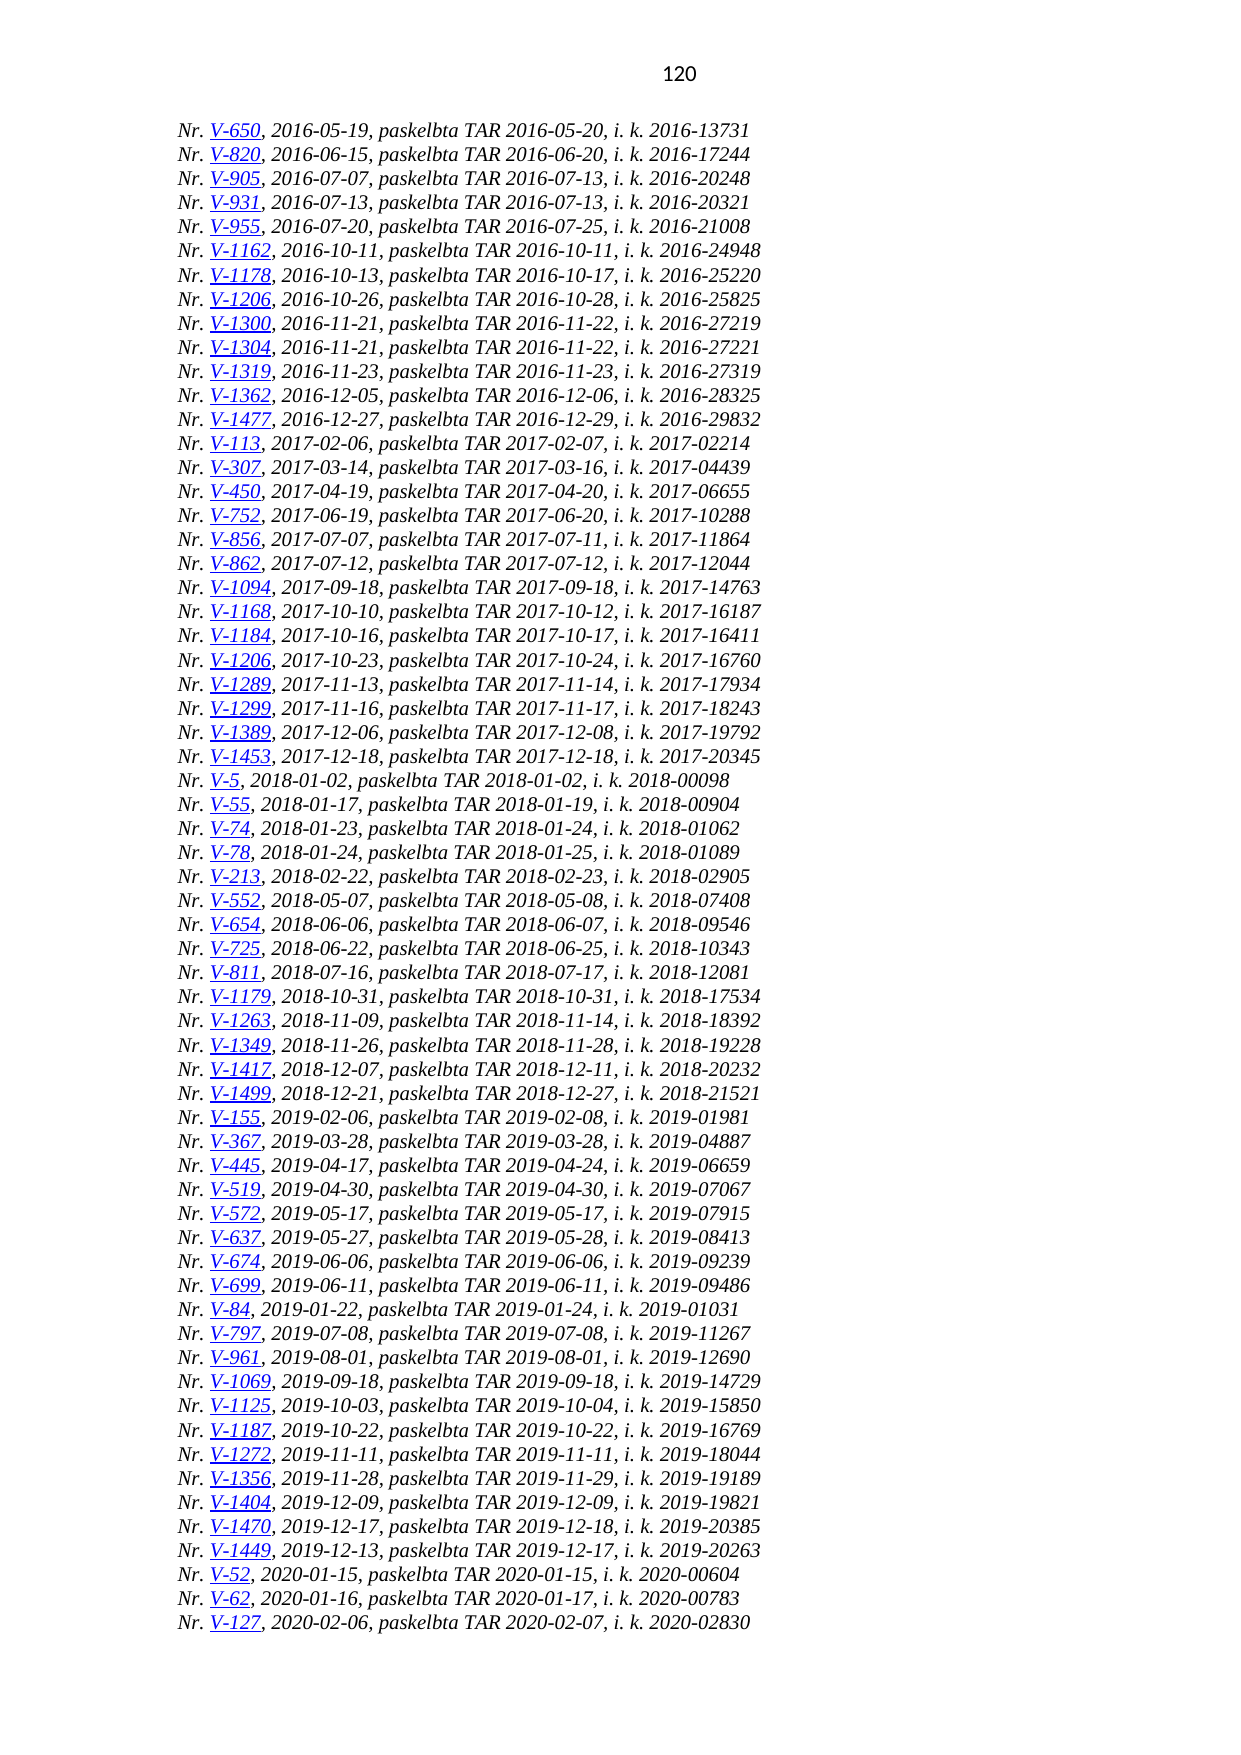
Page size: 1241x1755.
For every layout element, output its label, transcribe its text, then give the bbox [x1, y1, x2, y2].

text Nr. V-1470, 2019-12-17, paskelbta TAR 2019-12-18, i. k. 2019-20385 [177, 1514, 1181, 1538]
text Nr. V-572, 2019-05-17, paskelbta TAR 2019-05-17, i. k. 2019-07915 [177, 1201, 1181, 1225]
text Nr. V-519, 2019-04-30, paskelbta TAR 2019-04-30, i. k. 2019-07067 [177, 1177, 1181, 1201]
text Nr. V-1449, 2019-12-13, paskelbta TAR 2019-12-17, i. k. 2019-20263 [177, 1538, 1181, 1562]
text Nr. V-552, 2018-05-07, paskelbta TAR 2018-05-08, i. k. 2018-07408 [177, 888, 1181, 912]
text Nr. V-752, 2017-06-19, paskelbta TAR 2017-06-20, i. k. 2017-10288 [177, 503, 1181, 527]
text Nr. V-74, 2018-01-23, paskelbta TAR 2018-01-24, i. k. 2018-01062 [177, 816, 1181, 840]
text Nr. V-1356, 2019-11-28, paskelbta TAR 2019-11-29, i. k. 2019-19189 [177, 1466, 1181, 1490]
text Nr. V-1362, 2016-12-05, paskelbta TAR 2016-12-06, i. k. 2016-28325 [177, 383, 1181, 407]
text Nr. V-1499, 2018-12-21, paskelbta TAR 2018-12-27, i. k. 2018-21521 [177, 1081, 1181, 1105]
text Nr. V-1299, 2017-11-16, paskelbta TAR 2017-11-17, i. k. 2017-18243 [177, 696, 1181, 720]
text Nr. V-1319, 2016-11-23, paskelbta TAR 2016-11-23, i. k. 2016-27319 [177, 359, 1181, 383]
text Nr. V-307, 2017-03-14, paskelbta TAR 2017-03-16, i. k. 2017-04439 [177, 455, 1181, 479]
text Nr. V-637, 2019-05-27, paskelbta TAR 2019-05-28, i. k. 2019-08413 [177, 1225, 1181, 1249]
text Nr. V-856, 2017-07-07, paskelbta TAR 2017-07-11, i. k. 2017-11864 [177, 527, 1181, 551]
text Nr. V-1179, 2018-10-31, paskelbta TAR 2018-10-31, i. k. 2018-17534 [177, 984, 1181, 1008]
text Nr. V-52, 2020-01-15, paskelbta TAR 2020-01-15, i. k. 2020-00604 [177, 1562, 1181, 1586]
text Nr. V-55, 2018-01-17, paskelbta TAR 2018-01-19, i. k. 2018-00904 [177, 792, 1181, 816]
text Nr. V-1404, 2019-12-09, paskelbta TAR 2019-12-09, i. k. 2019-19821 [177, 1490, 1181, 1514]
text Nr. V-445, 2019-04-17, paskelbta TAR 2019-04-24, i. k. 2019-06659 [177, 1153, 1181, 1177]
text Nr. V-650, 2016-05-19, paskelbta TAR 2016-05-20, i. k. 2016-13731 [177, 118, 1181, 142]
text Nr. V-1069, 2019-09-18, paskelbta TAR 2019-09-18, i. k. 2019-14729 [177, 1369, 1181, 1393]
text Nr. V-1187, 2019-10-22, paskelbta TAR 2019-10-22, i. k. 2019-16769 [177, 1417, 1181, 1442]
text Nr. V-1206, 2017-10-23, paskelbta TAR 2017-10-24, i. k. 2017-16760 [177, 647, 1181, 672]
text Nr. V-811, 2018-07-16, paskelbta TAR 2018-07-17, i. k. 2018-12081 [177, 960, 1181, 984]
text Nr. V-1184, 2017-10-16, paskelbta TAR 2017-10-17, i. k. 2017-16411 [177, 623, 1181, 647]
text Nr. V-155, 2019-02-06, paskelbta TAR 2019-02-08, i. k. 2019-01981 [177, 1105, 1181, 1129]
text Nr. V-1289, 2017-11-13, paskelbta TAR 2017-11-14, i. k. 2017-17934 [177, 672, 1181, 696]
text Nr. V-1168, 2017-10-10, paskelbta TAR 2017-10-12, i. k. 2017-16187 [177, 599, 1181, 623]
text Nr. V-931, 2016-07-13, paskelbta TAR 2016-07-13, i. k. 2016-20321 [177, 190, 1181, 214]
text Nr. V-84, 2019-01-22, paskelbta TAR 2019-01-24, i. k. 2019-01031 [177, 1297, 1181, 1321]
text Nr. V-820, 2016-06-15, paskelbta TAR 2016-06-20, i. k. 2016-17244 [177, 142, 1181, 166]
text Nr. V-450, 2017-04-19, paskelbta TAR 2017-04-20, i. k. 2017-06655 [177, 479, 1181, 503]
text Nr. V-1206, 2016-10-26, paskelbta TAR 2016-10-28, i. k. 2016-25825 [177, 287, 1181, 311]
text Nr. V-5, 2018-01-02, paskelbta TAR 2018-01-02, i. k. 2018-00098 [177, 768, 1181, 792]
text Nr. V-862, 2017-07-12, paskelbta TAR 2017-07-12, i. k. 2017-12044 [177, 551, 1181, 575]
text Nr. V-1094, 2017-09-18, paskelbta TAR 2017-09-18, i. k. 2017-14763 [177, 575, 1181, 599]
text Nr. V-1417, 2018-12-07, paskelbta TAR 2018-12-11, i. k. 2018-20232 [177, 1057, 1181, 1081]
text Nr. V-1477, 2016-12-27, paskelbta TAR 2016-12-29, i. k. 2016-29832 [177, 407, 1181, 431]
text Nr. V-1178, 2016-10-13, paskelbta TAR 2016-10-17, i. k. 2016-25220 [177, 262, 1181, 287]
text Nr. V-1389, 2017-12-06, paskelbta TAR 2017-12-08, i. k. 2017-19792 [177, 720, 1181, 744]
text Nr. V-674, 2019-06-06, paskelbta TAR 2019-06-06, i. k. 2019-09239 [177, 1249, 1181, 1273]
text Nr. V-113, 2017-02-06, paskelbta TAR 2017-02-07, i. k. 2017-02214 [177, 431, 1181, 455]
text Nr. V-1453, 2017-12-18, paskelbta TAR 2017-12-18, i. k. 2017-20345 [177, 744, 1181, 768]
text Nr. V-367, 2019-03-28, paskelbta TAR 2019-03-28, i. k. 2019-04887 [177, 1129, 1181, 1153]
text Nr. V-1263, 2018-11-09, paskelbta TAR 2018-11-14, i. k. 2018-18392 [177, 1008, 1181, 1032]
text Nr. V-955, 2016-07-20, paskelbta TAR 2016-07-25, i. k. 2016-21008 [177, 214, 1181, 238]
text Nr. V-961, 2019-08-01, paskelbta TAR 2019-08-01, i. k. 2019-12690 [177, 1345, 1181, 1369]
text Nr. V-127, 2020-02-06, paskelbta TAR 2020-02-07, i. k. 2020-02830 [177, 1610, 1181, 1634]
text Nr. V-213, 2018-02-22, paskelbta TAR 2018-02-23, i. k. 2018-02905 [177, 864, 1181, 888]
text Nr. V-1125, 2019-10-03, paskelbta TAR 2019-10-04, i. k. 2019-15850 [177, 1393, 1181, 1417]
text Nr. V-905, 2016-07-07, paskelbta TAR 2016-07-13, i. k. 2016-20248 [177, 166, 1181, 190]
text Nr. V-725, 2018-06-22, paskelbta TAR 2018-06-25, i. k. 2018-10343 [177, 936, 1181, 960]
text Nr. V-1272, 2019-11-11, paskelbta TAR 2019-11-11, i. k. 2019-18044 [177, 1442, 1181, 1466]
text Nr. V-1162, 2016-10-11, paskelbta TAR 2016-10-11, i. k. 2016-24948 [177, 238, 1181, 262]
text Nr. V-654, 2018-06-06, paskelbta TAR 2018-06-07, i. k. 2018-09546 [177, 912, 1181, 936]
text Nr. V-1349, 2018-11-26, paskelbta TAR 2018-11-28, i. k. 2018-19228 [177, 1032, 1181, 1057]
text Nr. V-797, 2019-07-08, paskelbta TAR 2019-07-08, i. k. 2019-11267 [177, 1321, 1181, 1345]
text Nr. V-699, 2019-06-11, paskelbta TAR 2019-06-11, i. k. 2019-09486 [177, 1273, 1181, 1297]
text Nr. V-1300, 2016-11-21, paskelbta TAR 2016-11-22, i. k. 2016-27219 [177, 311, 1181, 335]
text Nr. V-62, 2020-01-16, paskelbta TAR 2020-01-17, i. k. 2020-00783 [177, 1586, 1181, 1610]
text Nr. V-1304, 2016-11-21, paskelbta TAR 2016-11-22, i. k. 2016-27221 [177, 335, 1181, 359]
text Nr. V-78, 2018-01-24, paskelbta TAR 2018-01-25, i. k. 2018-01089 [177, 840, 1181, 864]
